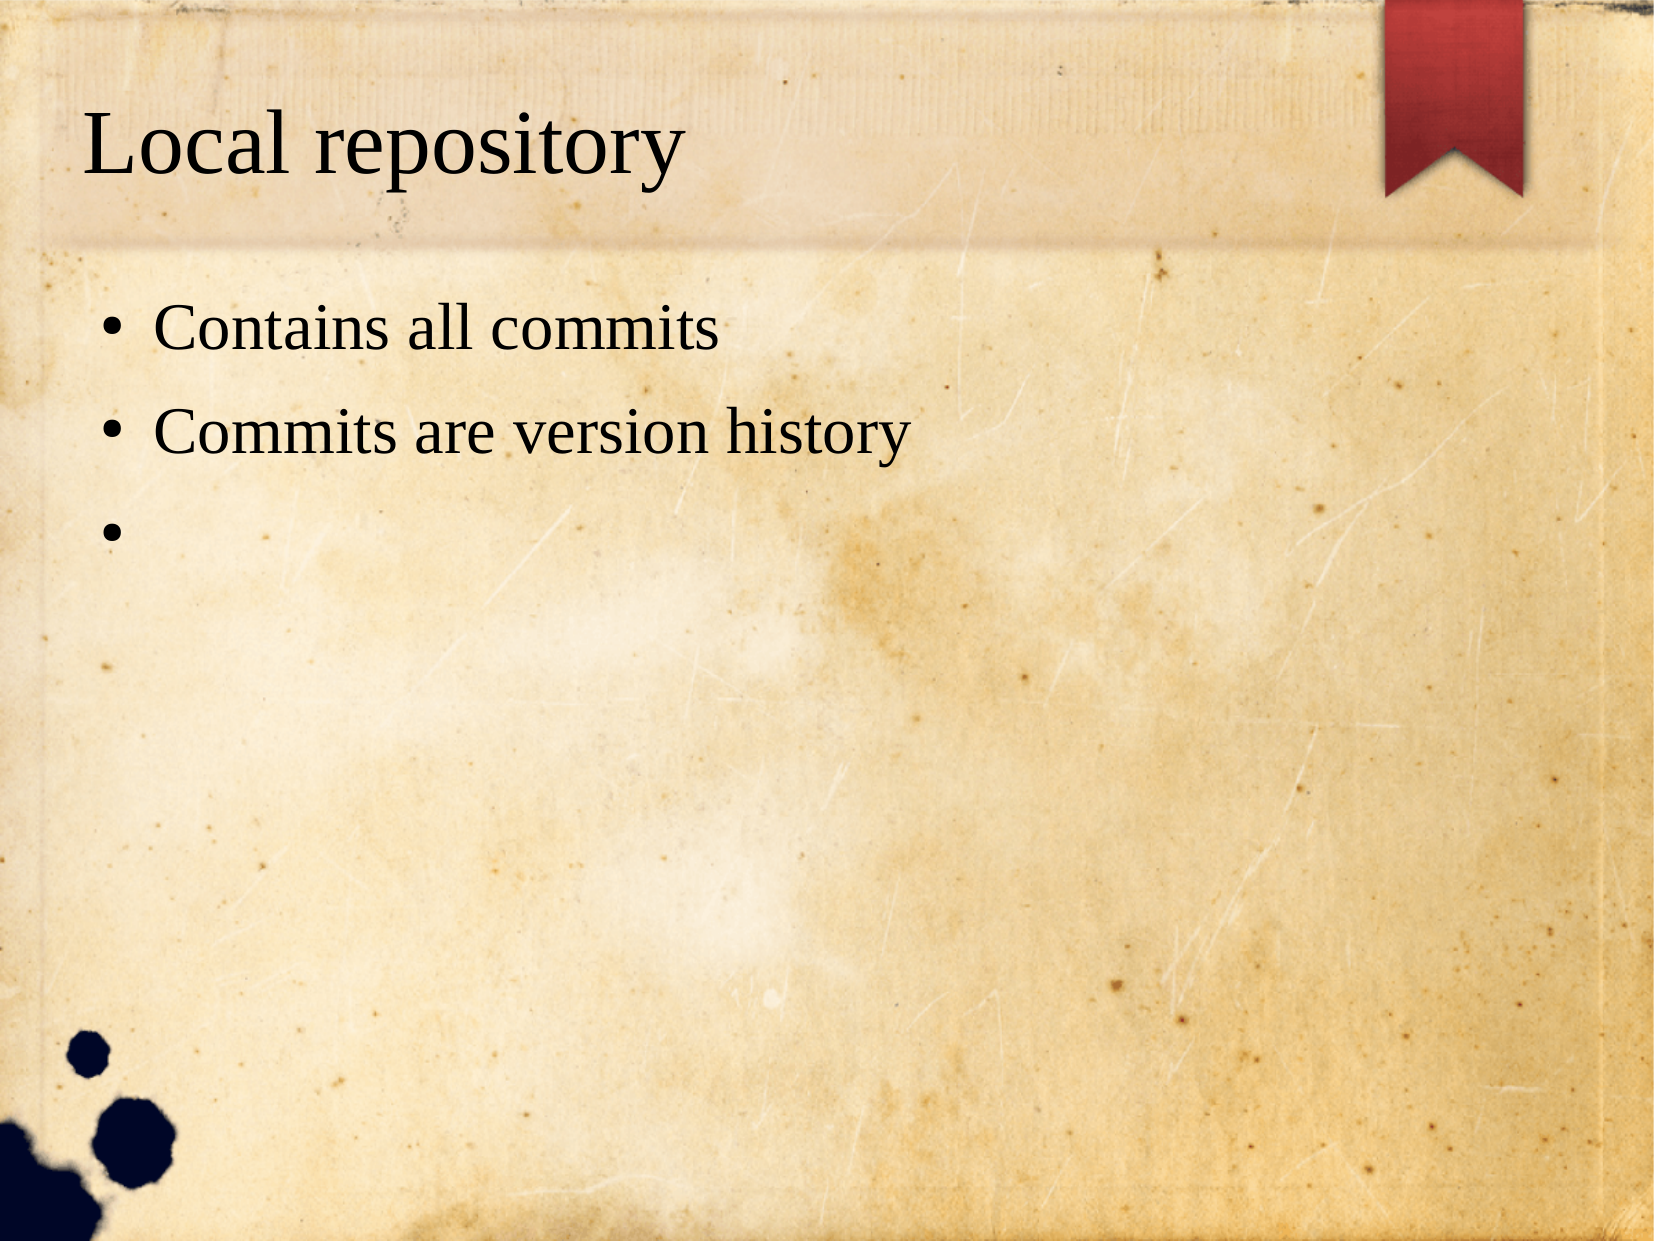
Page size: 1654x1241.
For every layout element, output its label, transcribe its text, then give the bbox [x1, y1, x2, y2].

title Local repository [82, 49, 1347, 237]
list Contains all commits Commits are version history [82, 290, 1538, 1010]
picture [0, 0, 1654, 1241]
